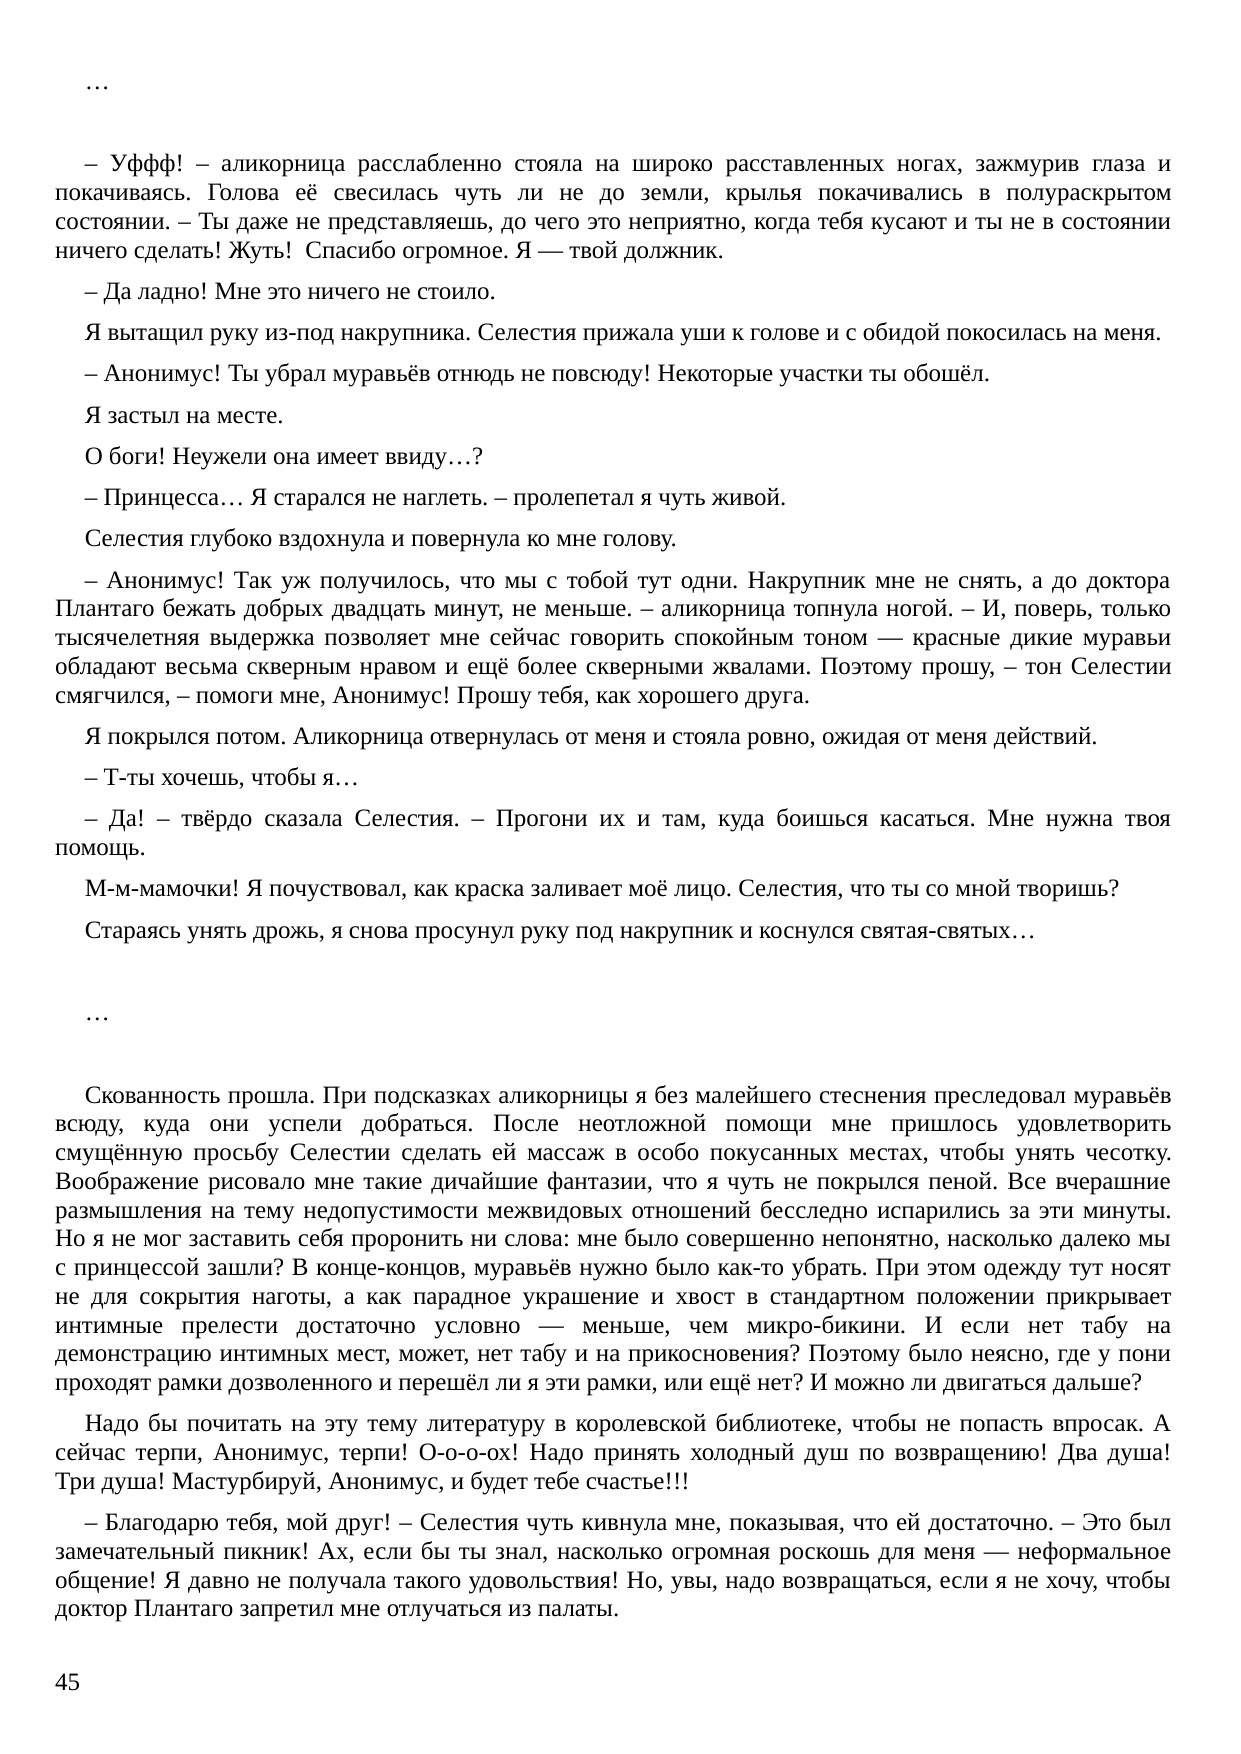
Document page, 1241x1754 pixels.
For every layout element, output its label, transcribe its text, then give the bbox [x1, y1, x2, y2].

text – Анонимус! Ты убрал муравьёв отнюдь не повсюду! Некоторые участки ты обошёл. [55, 358, 1173, 387]
text Я покрылся потом. Аликорница отвернулась от меня и стояла ровно, ожидая от меня действий. [55, 721, 1173, 750]
text Надо бы почитать на эту тему литературу в королевской библиотеке, чтобы не попасть впросак. А сейчас терпи, Анонимус, терпи! О-о-о-ох! Надо принять холодный душ по возвращению! Два душа! Три душа! Мастурбируй, Анонимус, и будет тебе счастье!!! [55, 1408, 1173, 1495]
text – Анонимус! Так уж получилось, что мы с тобой тут одни. Накрупник мне не снять, а до доктора Плантаго бежать добрых двадцать минут, не меньше. – аликорница топнула ногой. – И, поверь, только тысячелетняя выдержка позволяет мне сейчас говорить спокойным тоном — красные дикие муравьи обладают весьма скверным нравом и ещё более скверными жвалами. Поэтому прошу, – тон Селестии смягчился, – помоги мне, Анонимус! Прошу тебя, как хорошего друга. [55, 565, 1173, 708]
text – Да! – твёрдо сказала Селестия. – Прогони их и там, куда боишься касаться. Мне нужна твоя помощь. [55, 803, 1173, 861]
text – Да ладно! Мне это ничего не стоило. [55, 276, 1173, 305]
text – Уффф! – аликорница расслабленно стояла на широко расставленных ногах, зажмурив глаза и покачиваясь. Голова её свесилась чуть ли не до земли, крылья покачивались в полураскрытом состоянии. – Ты даже не представляешь, до чего это неприятно, когда тебя кусают и ты не в состоянии ничего сделать! Жуть! Спасибо огромное. Я — твой должник. [55, 148, 1173, 263]
text … [55, 66, 1173, 95]
text Селестия глубоко вздохнула и повернула ко мне голову. [55, 523, 1173, 552]
text Я вытащил руку из-под накрупника. Селестия прижала уши к голове и с обидой покосилась на меня. [55, 317, 1173, 346]
text – Благодарю тебя, мой друг! – Селестия чуть кивнула мне, показывая, что ей достаточно. – Это был замечательный пикник! Ах, если бы ты знал, насколько огромная роскошь для меня — неформальное общение! Я давно не получала такого удовольствия! Но, увы, надо возвращаться, если я не хочу, чтобы доктор Плантаго запретил мне отлучаться из палаты. [55, 1507, 1173, 1622]
text Стараясь унять дрожь, я снова просунул руку под накрупник и коснулся святая-святых… [55, 915, 1173, 943]
text Скованность прошла. При подсказках аликорницы я без малейшего стеснения преследовал муравьёв всюду, куда они успели добраться. После неотложной помощи мне пришлось удовлетворить смущённую просьбу Селестии сделать ей массаж в особо покусанных местах, чтобы унять чесотку. Воображение рисовало мне такие дичайшие фантазии, что я чуть не покрылся пеной. Все вчерашние размышления на тему недопустимости межвидовых отношений бесследно испарились за эти минуты. Но я не мог заставить себя проронить ни слова: мне было совершенно непонятно, насколько далеко мы с принцессой зашли? В конце-концов, муравьёв нужно было как-то убрать. При этом одежду тут носят не для сокрытия наготы, а как парадное украшение и хвост в стандартном положении прикрывает интимные прелести достаточно условно — меньше, чем микро-бикини. И если нет табу на демонстрацию интимных мест, может, нет табу и на прикосновения? Поэтому было неясно, где у пони проходят рамки дозволенного и перешёл ли я эти рамки, или ещё нет? И можно ли двигаться дальше? [55, 1080, 1173, 1396]
text М-м-мамочки! Я почуствовал, как краска заливает моё лицо. Селестия, что ты со мной творишь? [55, 873, 1173, 902]
text – Принцесса… Я старался не наглеть. – пролепетал я чуть живой. [55, 482, 1173, 511]
text – Т-ты хочешь, чтобы я… [55, 762, 1173, 791]
text Я застыл на месте. [55, 400, 1173, 428]
text О боги! Неужели она имеет ввиду…? [55, 441, 1173, 470]
text … [55, 997, 1173, 1026]
